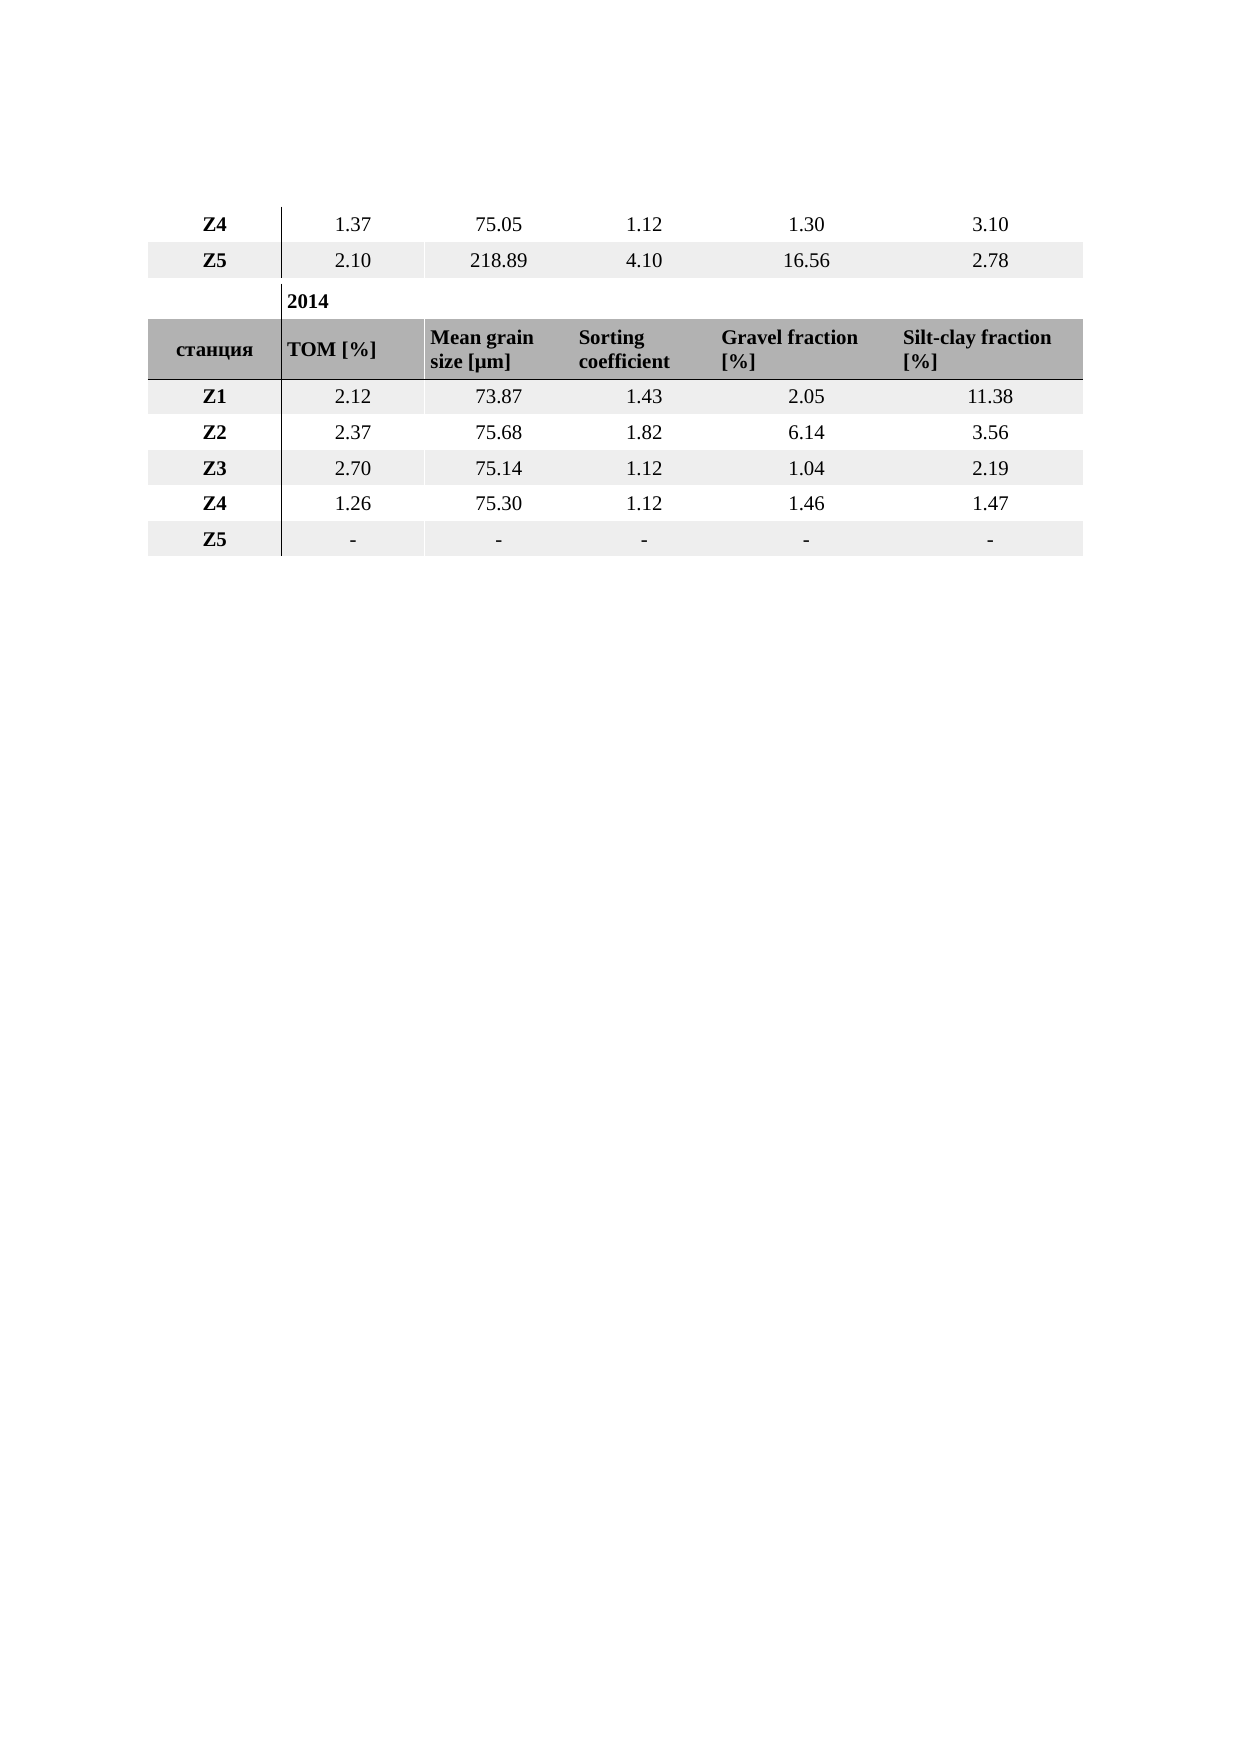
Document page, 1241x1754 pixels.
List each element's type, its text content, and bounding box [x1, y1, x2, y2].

table_cell 1.82 [573, 414, 715, 450]
table_cell [148, 278, 281, 283]
table_cell 75.05 [425, 207, 573, 242]
table_cell Z4 [148, 207, 281, 242]
table_cell - [897, 521, 1083, 556]
table_cell 1.12 [573, 450, 715, 485]
table_cell - [282, 521, 424, 556]
table_cell 2.19 [897, 450, 1083, 485]
table_cell 3.10 [897, 207, 1083, 242]
table_cell [897, 278, 1083, 283]
table_cell Z5 [148, 521, 281, 556]
table_cell 75.68 [425, 414, 573, 450]
table_cell 1.26 [282, 485, 424, 521]
table_cell Z2 [148, 414, 281, 450]
table_cell 2.70 [282, 450, 424, 485]
table_cell 1.04 [715, 450, 897, 485]
table_cell 75.30 [425, 485, 573, 521]
table_cell 16.56 [715, 242, 897, 278]
table_cell 1.12 [573, 485, 715, 521]
table_cell 4.10 [573, 242, 715, 278]
table_cell Mean grain size [μm] [425, 319, 573, 379]
table_cell [573, 278, 715, 283]
table_cell станция [148, 319, 281, 379]
table_cell Gravel fraction [%] [715, 319, 897, 379]
table_cell 1.47 [897, 485, 1083, 521]
table_cell Z3 [148, 450, 281, 485]
table_cell 218.89 [425, 242, 573, 278]
table_cell - [573, 521, 715, 556]
table_cell 2.10 [282, 242, 424, 278]
table_cell - [715, 521, 897, 556]
table_cell [281, 278, 424, 283]
table_cell 73.87 [425, 380, 573, 414]
table_cell 11.38 [897, 380, 1083, 414]
table_cell Sorting coefficient [573, 319, 715, 379]
table_cell 1.12 [573, 207, 715, 242]
table_cell 2014 [282, 284, 1083, 319]
table_cell [148, 284, 281, 319]
table_cell Z1 [148, 380, 281, 414]
table_cell 2.37 [282, 414, 424, 450]
table_cell 2.12 [282, 380, 424, 414]
table_cell 1.43 [573, 380, 715, 414]
table_cell 2.05 [715, 380, 897, 414]
table_cell [425, 278, 573, 283]
table_cell 1.30 [715, 207, 897, 242]
table_cell 75.14 [425, 450, 573, 485]
table_cell 2.78 [897, 242, 1083, 278]
table_cell Z4 [148, 485, 281, 521]
table_cell 3.56 [897, 414, 1083, 450]
table_cell [715, 278, 897, 283]
table_cell TOM [%] [282, 319, 424, 379]
table_cell 1.46 [715, 485, 897, 521]
table_cell 6.14 [715, 414, 897, 450]
table_cell Z5 [148, 242, 281, 278]
table_cell 1.37 [282, 207, 424, 242]
table_cell - [425, 521, 573, 556]
table_cell Silt-clay fraction [%] [897, 319, 1083, 379]
